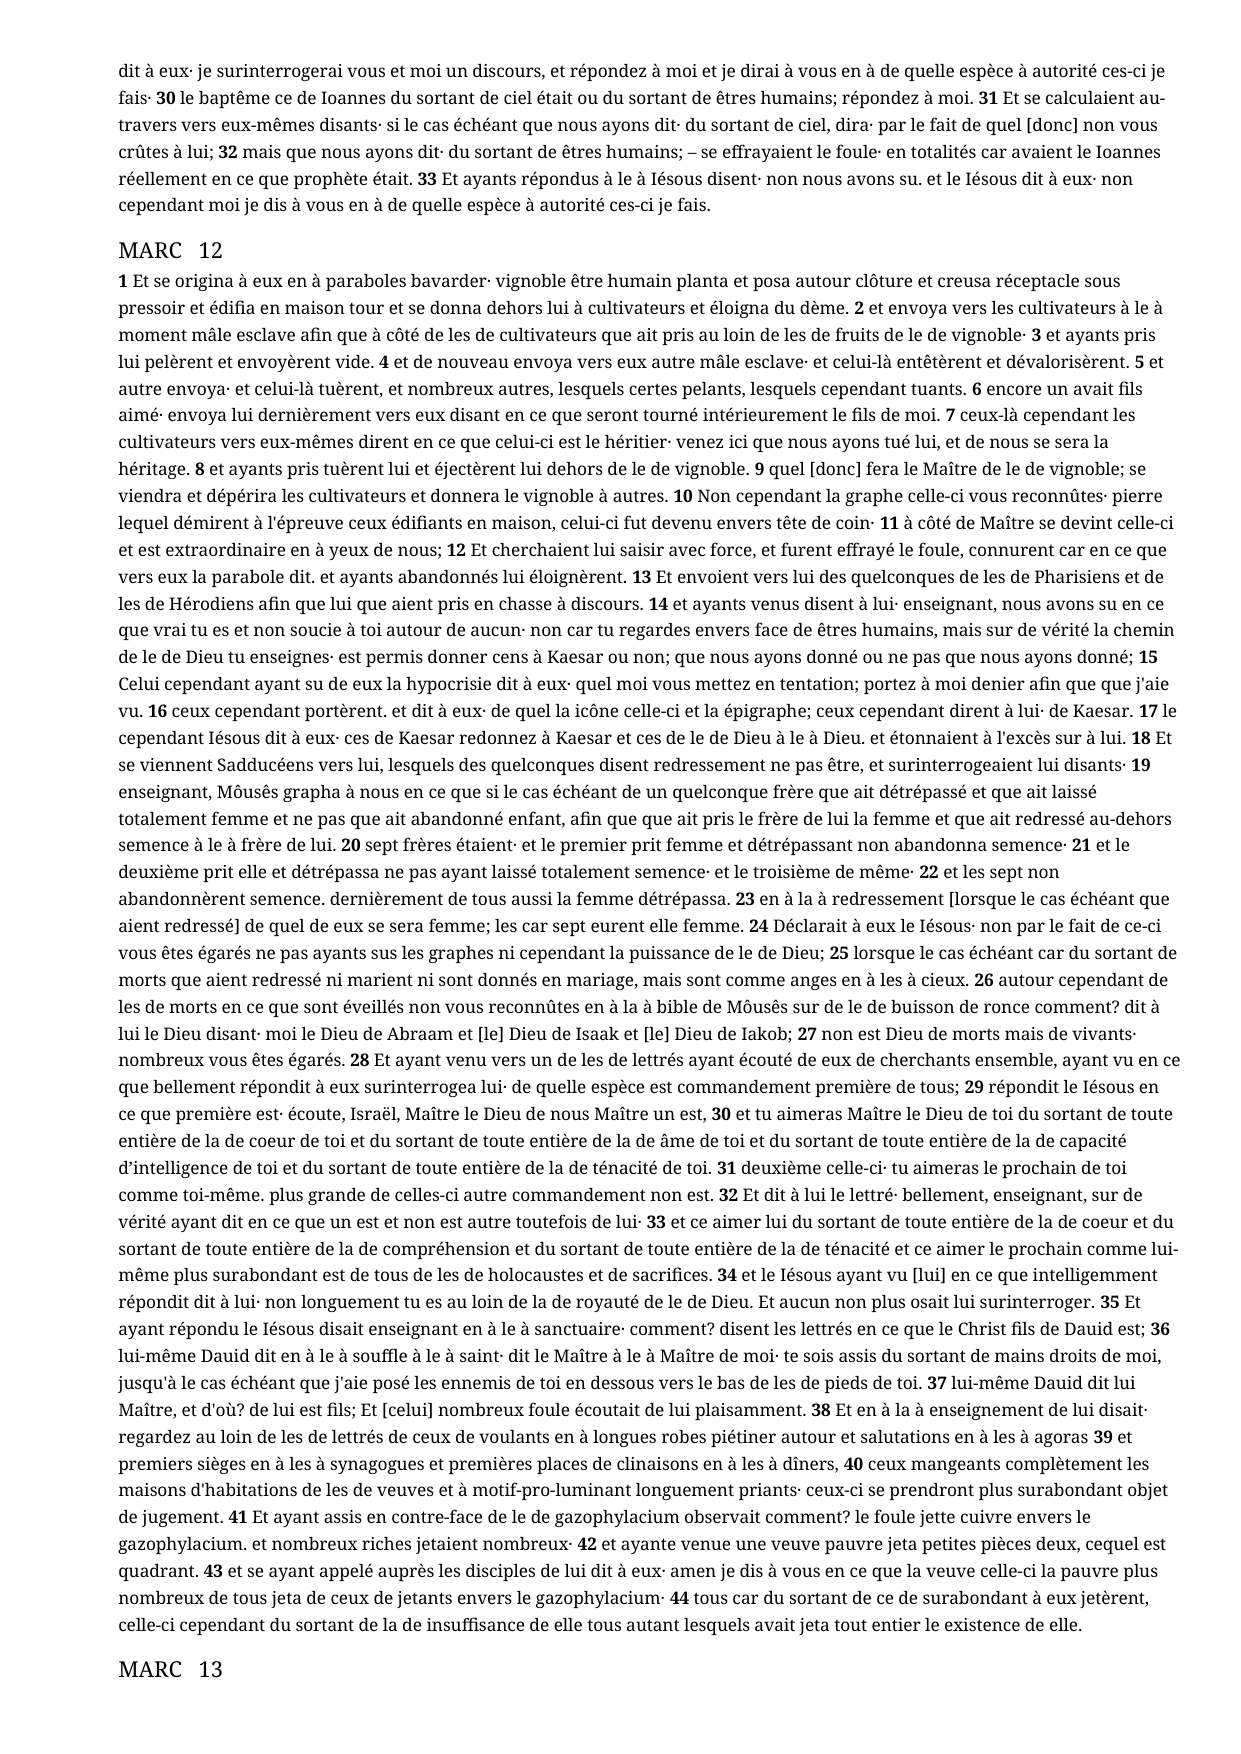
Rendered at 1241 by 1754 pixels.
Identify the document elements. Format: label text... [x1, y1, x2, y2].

text MARC 13 [118, 1654, 1181, 1684]
text dit à eux· je surinterrogerai vous et moi un discours, et répondez à moi et je dirai à vous en à de quelle espèce à autorité ces-ci je fais· 30 le baptême ce de Ioannes du sortant de ciel était ou du sortant de êtres humains; répondez à moi. 31 Et se calculaient au-travers vers eux-mêmes disants· si le cas échéant que nous ayons dit· du sortant de ciel, dira· par le fait de quel [donc] non vous crûtes à lui; 32 mais que nous ayons dit· du sortant de êtres humains; – se effrayaient le foule· en totalités car avaient le Ioannes réellement en ce que prophète était. 33 Et ayants répondus à le à Iésous disent· non nous avons su. et le Iésous dit à eux· non cependant moi je dis à vous en à de quelle espèce à autorité ces-ci je fais. [118, 59, 1181, 217]
text 1 Et se origina à eux en à paraboles bavarder· vignoble être humain planta et posa autour clôture et creusa réceptacle sous pressoir et édifia en maison tour et se donna dehors lui à cultivateurs et éloigna du dème. 2 et envoya vers les cultivateurs à le à moment mâle esclave afin que à côté de les de cultivateurs que ait pris au loin de les de fruits de le de vignoble· 3 et ayants pris lui pelèrent et envoyèrent vide. 4 et de nouveau envoya vers eux autre mâle esclave· et celui-là entêtèrent et dévalorisèrent. 5 et autre envoya· et celui-là tuèrent, et nombreux autres, lesquels certes pelants, lesquels cependant tuants. 6 encore un avait fils aimé· envoya lui dernièrement vers eux disant en ce que seront tourné intérieurement le fils de moi. 7 ceux-là cependant les cultivateurs vers eux-mêmes dirent en ce que celui-ci est le héritier· venez ici que nous ayons tué lui, et de nous se sera la héritage. 8 et ayants pris tuèrent lui et éjectèrent lui dehors de le de vignoble. 9 quel [donc] fera le Maître de le de vignoble; se viendra et dépérira les cultivateurs et donnera le vignoble à autres. 10 Non cependant la graphe celle-ci vous reconnûtes· pierre lequel démirent à l'épreuve ceux édifiants en maison, celui-ci fut devenu envers tête de coin· 11 à côté de Maître se devint celle-ci et est extraordinaire en à yeux de nous; 12 Et cherchaient lui saisir avec force, et furent effrayé le foule, connurent car en ce que vers eux la parabole dit. et ayants abandonnés lui éloignèrent. 13 Et envoient vers lui des quelconques de les de Pharisiens et de les de Hérodiens afin que lui que aient pris en chasse à discours. 14 et ayants venus disent à lui· enseignant, nous avons su en ce que vrai tu es et non soucie à toi autour de aucun· non car tu regardes envers face de êtres humains, mais sur de vérité la chemin de le de Dieu tu enseignes· est permis donner cens à Kaesar ou non; que nous ayons donné ou ne pas que nous ayons donné; 15 Celui cependant ayant su de eux la hypocrisie dit à eux· quel moi vous mettez en tentation; portez à moi denier afin que que j'aie vu. 16 ceux cependant portèrent. et dit à eux· de quel la icône celle-ci et la épigraphe; ceux cependant dirent à lui· de Kaesar. 17 le cependant Iésous dit à eux· ces de Kaesar redonnez à Kaesar et ces de le de Dieu à le à Dieu. et étonnaient à l'excès sur à lui. 18 Et se viennent Sadducéens vers lui, lesquels des quelconques disent redressement ne pas être, et surinterrogeaient lui disants· 19 enseignant, Môusês grapha à nous en ce que si le cas échéant de un quelconque frère que ait détrépassé et que ait laissé totalement femme et ne pas que ait abandonné enfant, afin que que ait pris le frère de lui la femme et que ait redressé au-dehors semence à le à frère de lui. 20 sept frères étaient· et le premier prit femme et détrépassant non abandonna semence· 21 et le deuxième prit elle et détrépassa ne pas ayant laissé totalement semence· et le troisième de même· 22 et les sept non abandonnèrent semence. dernièrement de tous aussi la femme détrépassa. 23 en à la à redressement [lorsque le cas échéant que aient redressé] de quel de eux se sera femme; les car sept eurent elle femme. 24 Déclarait à eux le Iésous· non par le fait de ce-ci vous êtes égarés ne pas ayants sus les graphes ni cependant la puissance de le de Dieu; 25 lorsque le cas échéant car du sortant de morts que aient redressé ni marient ni sont donnés en mariage, mais sont comme anges en à les à cieux. 26 autour cependant de les de morts en ce que sont éveillés non vous reconnûtes en à la à bible de Môusês sur de le de buisson de ronce comment? dit à lui le Dieu disant· moi le Dieu de Abraam et [le] Dieu de Isaak et [le] Dieu de Iakob; 27 non est Dieu de morts mais de vivants· nombreux vous êtes égarés. 28 Et ayant venu vers un de les de lettrés ayant écouté de eux de cherchants ensemble, ayant vu en ce que bellement répondit à eux surinterrogea lui· de quelle espèce est commandement première de tous; 29 répondit le Iésous en ce que première est· écoute, Israël, Maître le Dieu de nous Maître un est, 30 et tu aimeras Maître le Dieu de toi du sortant de toute entière de la de coeur de toi et du sortant de toute entière de la de âme de toi et du sortant de toute entière de la de capacité d’intelligence de toi et du sortant de toute entière de la de ténacité de toi. 31 deuxième celle-ci· tu aimeras le prochain de toi comme toi-même. plus grande de celles-ci autre commandement non est. 32 Et dit à lui le lettré· bellement, enseignant, sur de vérité ayant dit en ce que un est et non est autre toutefois de lui· 33 et ce aimer lui du sortant de toute entière de la de coeur et du sortant de toute entière de la de compréhension et du sortant de toute entière de la de ténacité et ce aimer le prochain comme lui-même plus surabondant est de tous de les de holocaustes et de sacrifices. 34 et le Iésous ayant vu [lui] en ce que intelligemment répondit dit à lui· non longuement tu es au loin de la de royauté de le de Dieu. Et aucun non plus osait lui surinterroger. 35 Et ayant répondu le Iésous disait enseignant en à le à sanctuaire· comment? disent les lettrés en ce que le Christ fils de Dauid est; 36 lui-même Dauid dit en à le à souffle à le à saint· dit le Maître à le à Maître de moi· te sois assis du sortant de mains droits de moi, jusqu'à le cas échéant que j'aie posé les ennemis de toi en dessous vers le bas de les de pieds de toi. 37 lui-même Dauid dit lui Maître, et d'où? de lui est fils; Et [celui] nombreux foule écoutait de lui plaisamment. 38 Et en à la à enseignement de lui disait· regardez au loin de les de lettrés de ceux de voulants en à longues robes piétiner autour et salutations en à les à agoras 39 et premiers sièges en à les à synagogues et premières places de clinaisons en à les à dîners, 40 ceux mangeants complètement les maisons d'habitations de les de veuves et à motif-pro-luminant longuement priants· ceux-ci se prendront plus surabondant objet de jugement. 41 Et ayant assis en contre-face de le de gazophylacium observait comment? le foule jette cuivre envers le gazophylacium. et nombreux riches jetaient nombreux· 42 et ayante venue une veuve pauvre jeta petites pièces deux, cequel est quadrant. 43 et se ayant appelé auprès les disciples de lui dit à eux· amen je dis à vous en ce que la veuve celle-ci la pauvre plus nombreux de tous jeta de ceux de jetants envers le gazophylacium· 44 tous car du sortant de ce de surabondant à eux jetèrent, celle-ci cependant du sortant de la de insuffisance de elle tous autant lesquels avait jeta tout entier le existence de elle. [118, 269, 1181, 1636]
text MARC 12 [118, 235, 1181, 265]
